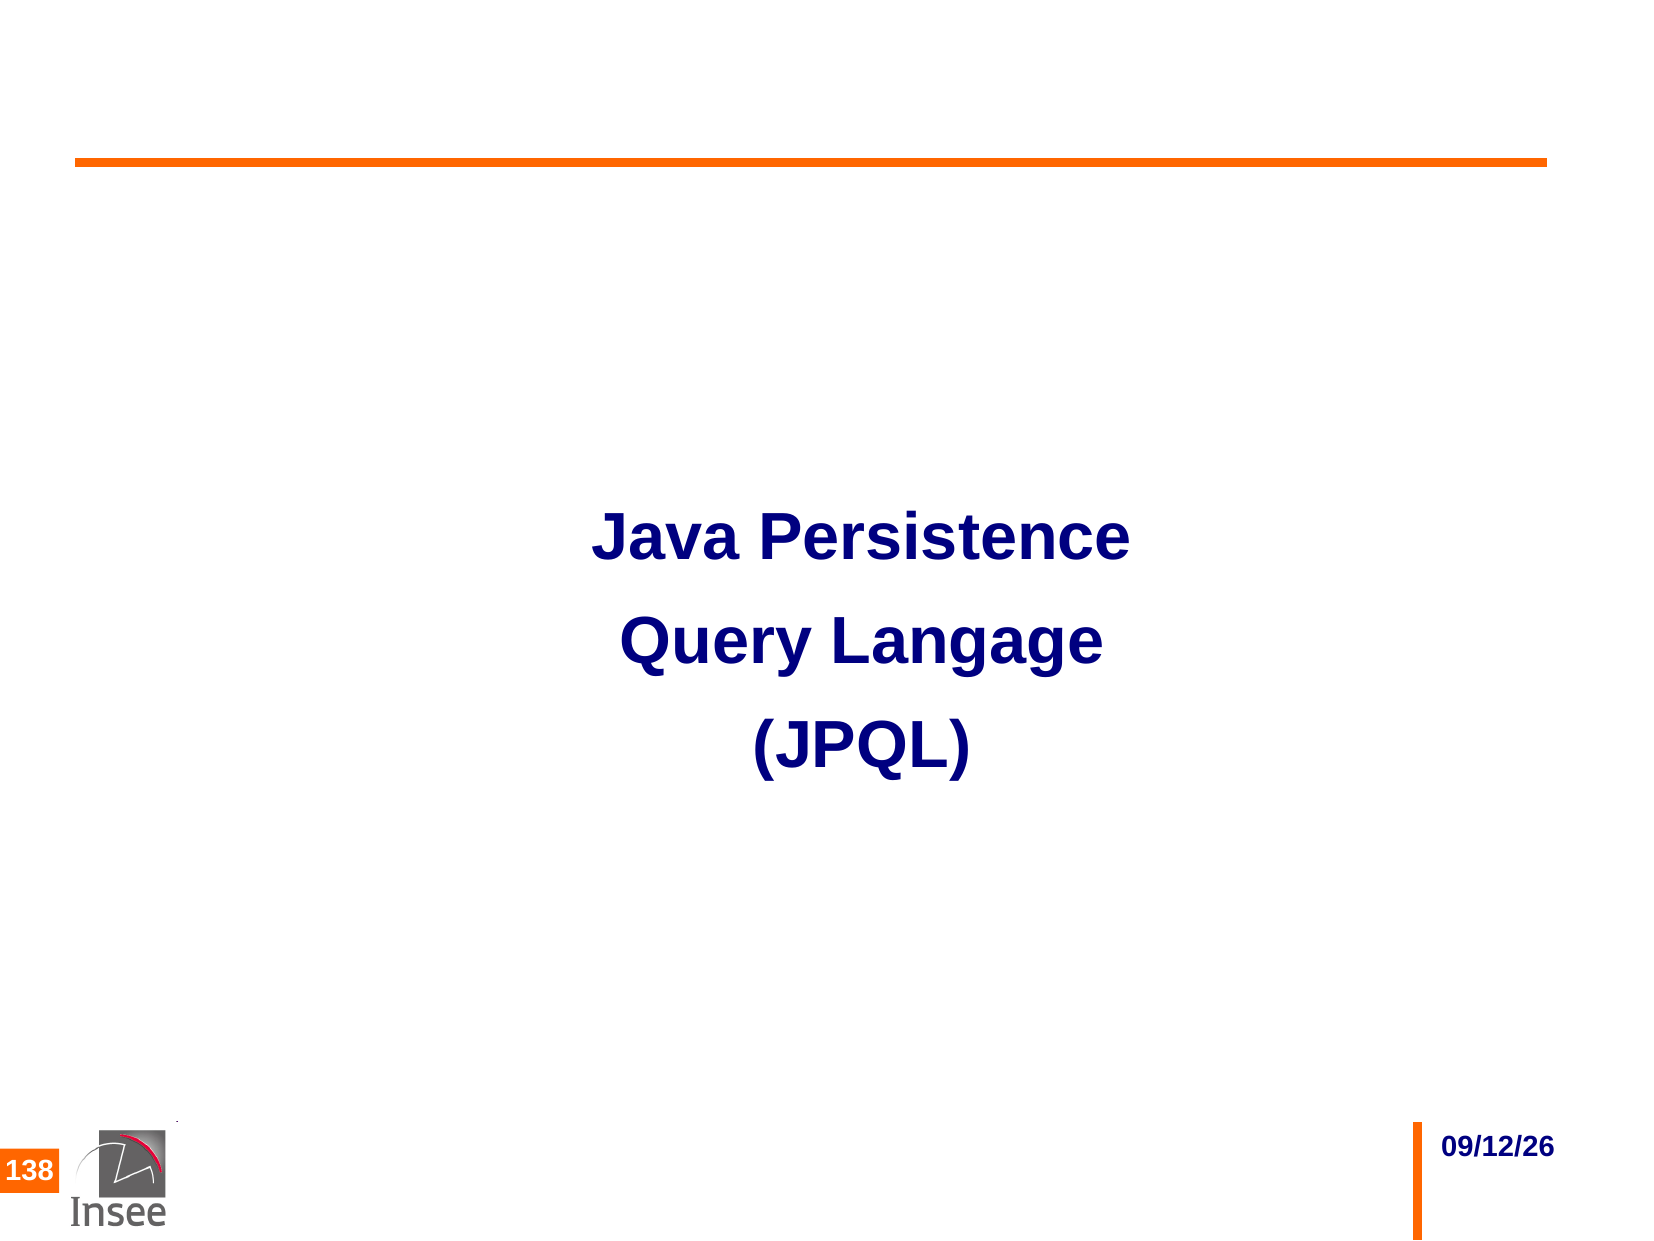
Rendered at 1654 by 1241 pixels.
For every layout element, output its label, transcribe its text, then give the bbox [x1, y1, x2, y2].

list Java Persistence Query Langage (JPQL) [82, 290, 1571, 1010]
picture [62, 1121, 178, 1241]
